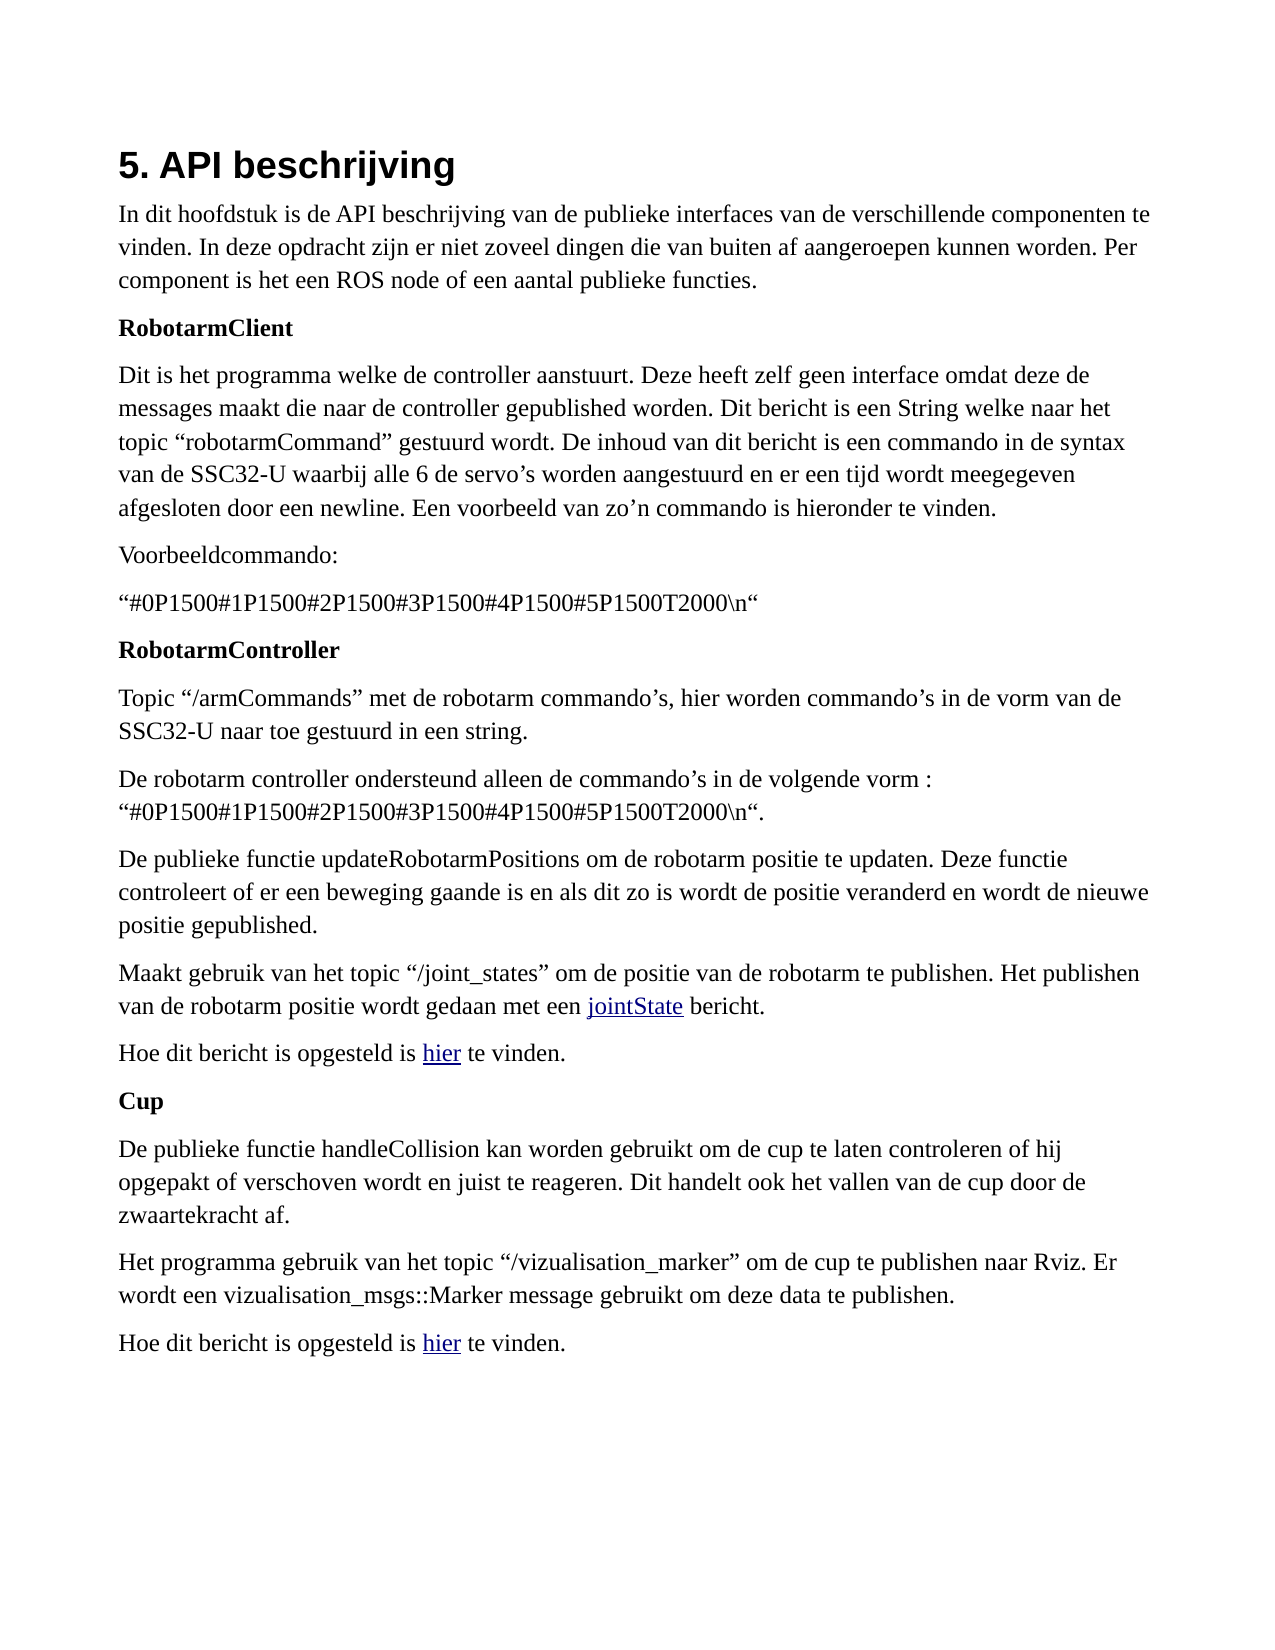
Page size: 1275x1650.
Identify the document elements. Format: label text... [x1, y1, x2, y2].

subtitle 5. API beschrijving [118, 143, 1157, 187]
text Het programma gebruik van het topic “/vizualisation_marker” om de cup te publishen naar Rviz. Er wordt een vizualisation_msgs::Marker message gebruikt om deze data te publishen. [118, 1247, 1157, 1309]
text De publieke functie handleCollision kan worden gebruikt om de cup te laten controleren of hij opgepakt of verschoven wordt en juist te reageren. Dit handelt ook het vallen van de cup door de zwaartekracht af. [118, 1134, 1157, 1228]
text Dit is het programma welke de controller aanstuurt. Deze heeft zelf geen interface omdat deze de messages maakt die naar de controller gepublished worden. Dit bericht is een String welke naar het topic “robotarmCommand” gestuurd wordt. De inhoud van dit bericht is een commando in de syntax van de SSC32-U waarbij alle 6 de servo’s worden aangestuurd en er een tijd wordt meegegeven afgesloten door een newline. Een voorbeeld van zo’n commando is hieronder te vinden. [118, 361, 1157, 521]
text Cup [118, 1086, 1157, 1115]
text De robotarm controller ondersteund alleen de commando’s in de volgende vorm : “#0P1500#1P1500#2P1500#3P1500#4P1500#5P1500T2000\n“. [118, 764, 1157, 825]
text Topic “/armCommands” met de robotarm commando’s, hier worden commando’s in de vorm van de SSC32-U naar toe gestuurd in een string. [118, 683, 1157, 745]
text In dit hoofdstuk is de API beschrijving van de publieke interfaces van de verschillende componenten te vinden. In deze opdracht zijn er niet zoveel dingen die van buiten af aangeroepen kunnen worden. Per component is het een ROS node of een aantal publieke functies. [118, 199, 1157, 294]
text RobotarmClient [118, 313, 1157, 342]
text Hoe dit bericht is opgesteld is hier te vinden. [118, 1038, 1157, 1067]
text De publieke functie updateRobotarmPositions om de robotarm positie te updaten. Deze functie controleert of er een beweging gaande is en als dit zo is wordt de positie veranderd en wordt de nieuwe positie gepublished. [118, 844, 1157, 939]
text Maakt gebruik van het topic “/joint_states” om de positie van de robotarm te publishen. Het publishen van de robotarm positie wordt gedaan met een jointState bericht. [118, 958, 1157, 1020]
text Voorbeeldcommando: [118, 540, 1157, 569]
text Hoe dit bericht is opgesteld is hier te vinden. [118, 1328, 1157, 1357]
text “#0P1500#1P1500#2P1500#3P1500#4P1500#5P1500T2000\n“ [118, 588, 1157, 617]
text RobotarmController [118, 635, 1157, 664]
